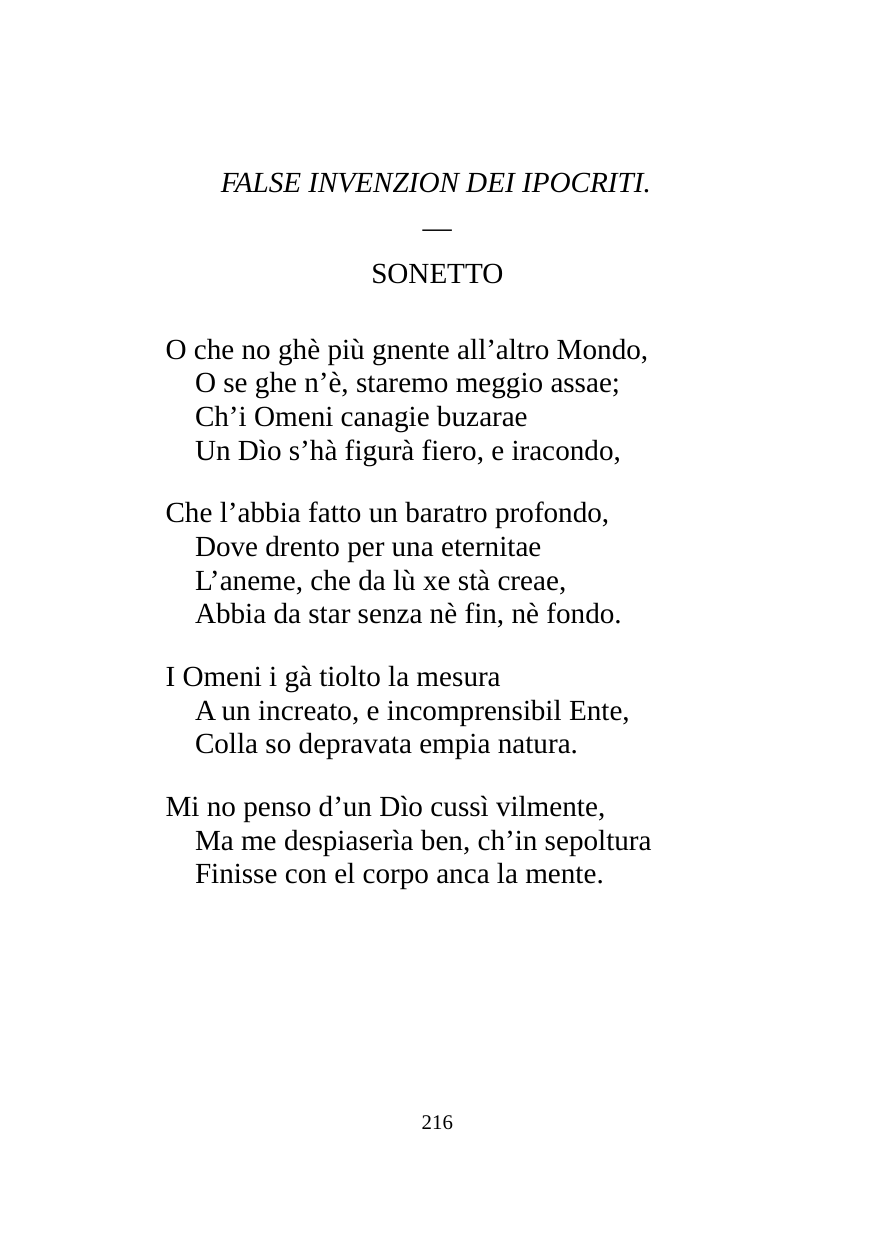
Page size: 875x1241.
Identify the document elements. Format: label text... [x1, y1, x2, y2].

text Che l’abbia fatto un baratro profondo, Dove drento per una eternitae L’aneme, che da lù xe stà creae, Abbia da star senza nè fin, nè fondo. [165, 496, 768, 630]
subtitle FALSE INVENZION DEI IPOCRITI. [106, 165, 768, 199]
text I Omeni i gà tiolto la mesura A un increato, e incomprensibil Ente, Colla so depravata empia natura. [165, 659, 768, 760]
text O che no ghè più gnente all’altro Mondo, O se ghe n’è, staremo meggio assae; Ch’i Omeni canagie buzarae Un Dìo s’hà figurà fiero, e iracondo, [165, 332, 768, 466]
text SONETTO [106, 257, 768, 290]
text Mi no penso d’un Dìo cussì vilmente, Ma me despiaserìa ben, ch’in sepoltura Finisse con el corpo anca la mente. [165, 789, 768, 890]
text — [106, 211, 768, 244]
